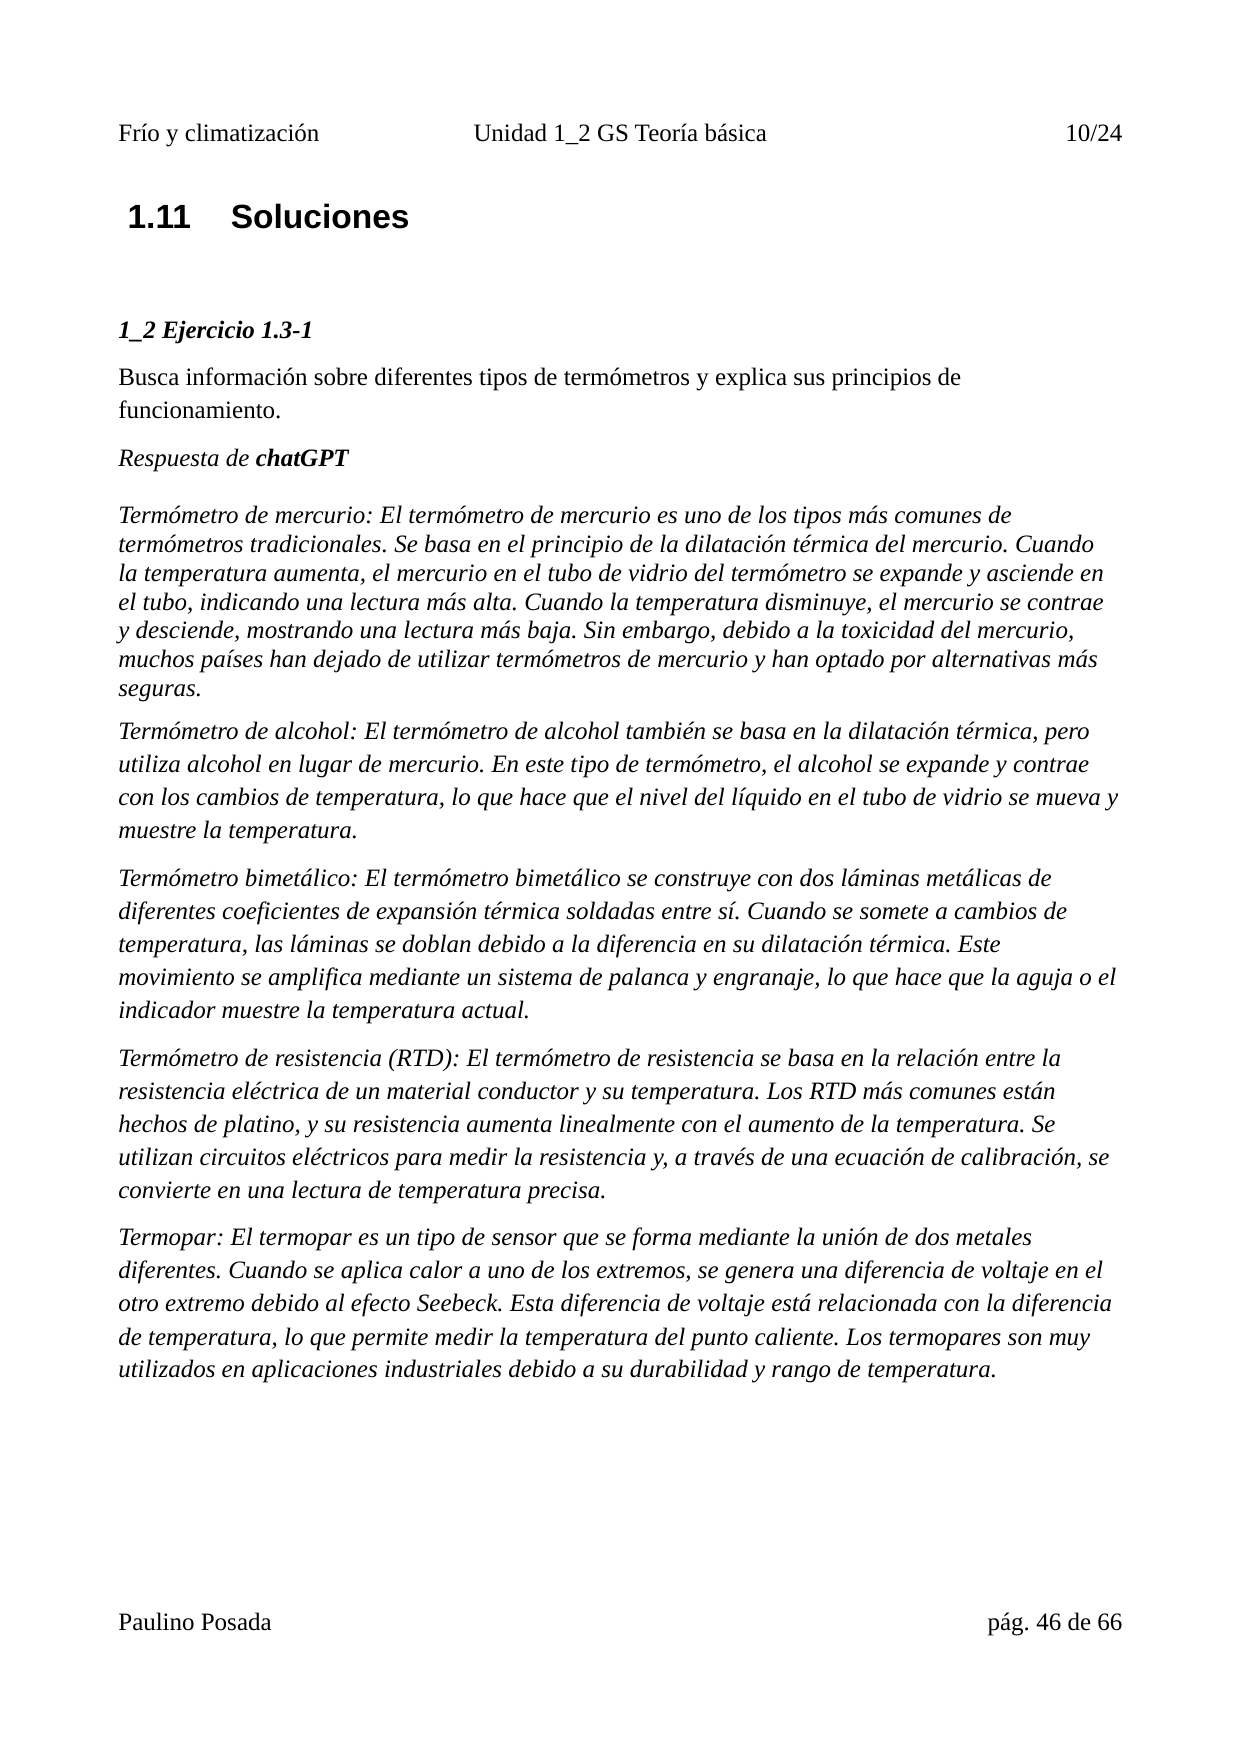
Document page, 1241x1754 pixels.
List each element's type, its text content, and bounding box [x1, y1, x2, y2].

text Busca información sobre diferentes tipos de termómetros y explica sus principios de funcionamiento. [118, 362, 1122, 424]
text 1_2 Ejercicio 1.3-1 [118, 315, 1122, 343]
subtitle Soluciones [118, 197, 1122, 236]
text Termopar: El termopar es un tipo de sensor que se forma mediante la unión de dos metales diferentes. Cuando se aplica calor a uno de los extremos, se genera una diferencia de voltaje en el otro extremo debido al efecto Seebeck. Esta diferencia de voltaje está relacionada con la diferencia de temperatura, lo que permite medir la temperatura del punto caliente. Los termopares son muy utilizados en aplicaciones industriales debido a su durabilidad y rango de temperatura. [118, 1222, 1122, 1383]
text Termómetro de resistencia (RTD): El termómetro de resistencia se basa en la relación entre la resistencia eléctrica de un material conductor y su temperatura. Los RTD más comunes están hechos de platino, y su resistencia aumenta linealmente con el aumento de la temperatura. Se utilizan circuitos eléctricos para medir la resistencia y, a través de una ecuación de calibración, se convierte en una lectura de temperatura precisa. [118, 1043, 1122, 1204]
text Respuesta de chatGPT [118, 443, 1122, 472]
text Termómetro de mercurio: El termómetro de mercurio es uno de los tipos más comunes de termómetros tradicionales. Se basa en el principio de la dilatación térmica del mercurio. Cuando la temperatura aumenta, el mercurio en el tubo de vidrio del termómetro se expande y asciende en el tubo, indicando una lectura más alta. Cuando la temperatura disminuye, el mercurio se contrae y desciende, mostrando una lectura más baja. Sin embargo, debido a la toxicidad del mercurio, muchos países han dejado de utilizar termómetros de mercurio y han optado por alternativas más seguras. [118, 501, 1122, 702]
text Termómetro bimetálico: El termómetro bimetálico se construye con dos láminas metálicas de diferentes coeficientes de expansión térmica soldadas entre sí. Cuando se somete a cambios de temperatura, las láminas se doblan debido a la diferencia en su dilatación térmica. Este movimiento se amplifica mediante un sistema de palanca y engranaje, lo que hace que la aguja o el indicador muestre la temperatura actual. [118, 863, 1122, 1024]
text Termómetro de alcohol: El termómetro de alcohol también se basa en la dilatación térmica, pero utiliza alcohol en lugar de mercurio. En este tipo de termómetro, el alcohol se expande y contrae con los cambios de temperatura, lo que hace que el nivel del líquido en el tubo de vidrio se mueva y muestre la temperatura. [118, 716, 1122, 844]
